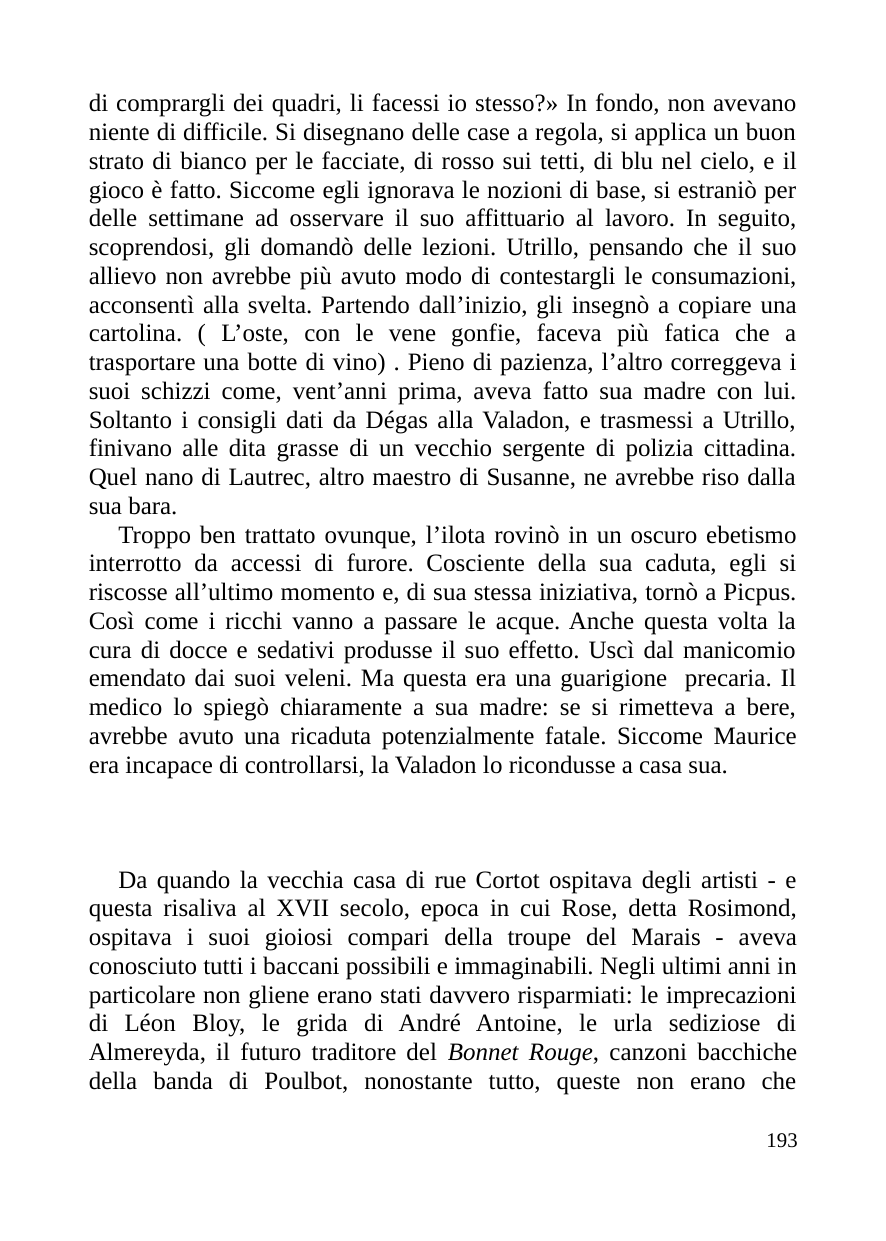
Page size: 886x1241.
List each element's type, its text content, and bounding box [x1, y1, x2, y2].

text di comprargli dei quadri, li facessi io stesso?» In fondo, non avevano niente di difficile. Si disegnano delle case a regola, si applica un buon strato di bianco per le facciate, di rosso sui tetti, di blu nel cielo, e il gioco è fatto. Siccome egli ignorava le nozioni di base, si estraniò per delle settimane ad osservare il suo affittuario al lavoro. In seguito, scoprendosi, gli domandò delle lezioni. Utrillo, pensando che il suo allievo non avrebbe più avuto modo di contestargli le consumazioni, acconsentì alla svelta. Partendo dall’inizio, gli insegnò a copiare una cartolina. ( L’oste, con le vene gonfie, faceva più fatica che a trasportare una botte di vino) . Pieno di pazienza, l’altro correggeva i suoi schizzi come, vent’anni prima, aveva fatto sua madre con lui. Soltanto i consigli dati da Dégas alla Valadon, e trasmessi a Utrillo, finivano alle dita grasse di un vecchio sergente di polizia cittadina. Quel nano di Lautrec, altro maestro di Susanne, ne avrebbe riso dalla sua bara. [88, 88, 797, 520]
text Da quando la vecchia casa di rue Cortot ospitava degli artisti - e questa risaliva al XVII secolo, epoca in cui Rose, detta Rosimond, ospitava i suoi gioiosi compari della troupe del Marais - aveva conosciuto tutti i baccani possibili e immaginabili. Negli ultimi anni in particolare non gliene erano stati davvero risparmiati: le imprecazioni di Léon Bloy, le grida di André Antoine, le urla sediziose di Almereyda, il futuro traditore del Bonnet Rouge, canzoni bacchiche della banda di Poulbot, nonostante tutto, queste non erano che [88, 865, 797, 1095]
text Troppo ben trattato ovunque, l’ilota rovinò in un oscuro ebetismo interrotto da accessi di furore. Cosciente della sua caduta, egli si riscosse all’ultimo momento e, di sua stessa iniziativa, tornò a Picpus. Così come i ricchi vanno a passare le acque. Anche questa volta la cura di docce e sedativi produsse il suo effetto. Uscì dal manicomio emendato dai suoi veleni. Ma questa era una guarigione precaria. Il medico lo spiegò chiaramente a sua madre: se si rimetteva a bere, avrebbe avuto una ricaduta potenzialmente fatale. Siccome Maurice era incapace di controllarsi, la Valadon lo ricondusse a casa sua. [88, 520, 797, 778]
